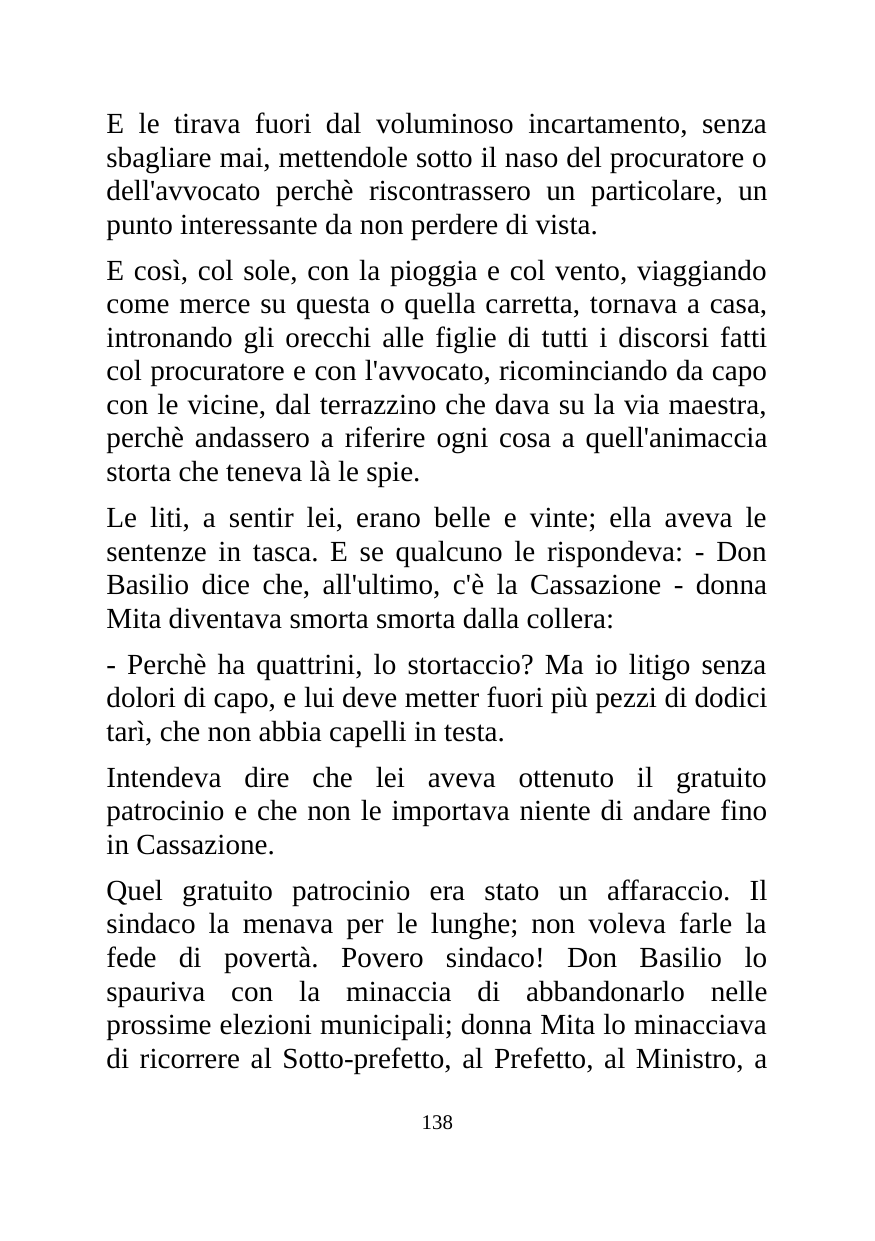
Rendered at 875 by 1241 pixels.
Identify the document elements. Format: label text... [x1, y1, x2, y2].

text Quel gratuito patrocinio era stato un affaraccio. Il sindaco la menava per le lunghe; non voleva farle la fede di povertà. Povero sindaco! Don Basilio lo spauriva con la minaccia di abbandonarlo nelle prossime elezioni municipali; donna Mita lo minacciava di ricorrere al Sotto-prefetto, al Prefetto, al Ministro, a [106, 873, 768, 1074]
text E così, col sole, con la pioggia e col vento, viaggiando come merce su questa o quella carretta, tornava a casa, intronando gli orecchi alle figlie di tutti i discorsi fatti col procuratore e con l'avvocato, ricominciando da capo con le vicine, dal terrazzino che dava su la via maestra, perchè andassero a riferire ogni cosa a quell'animaccia storta che teneva là le spie. [106, 253, 768, 488]
text - Perchè ha quattrini, lo stortaccio? Ma io litigo senza dolori di capo, e lui deve metter fuori più pezzi di dodici tarì, che non abbia capelli in testa. [106, 647, 768, 747]
text Le liti, a sentir lei, erano belle e vinte; ella aveva le sentenze in tasca. E se qualcuno le rispondeva: - Don Basilio dice che, all'ultimo, c'è la Cassazione - donna Mita diventava smorta smorta dalla collera: [106, 500, 768, 634]
text E le tirava fuori dal voluminoso incartamento, senza sbagliare mai, mettendole sotto il naso del procuratore o dell'avvocato perchè riscontrassero un particolare, un punto interessante da non perdere di vista. [106, 106, 768, 240]
text Intendeva dire che lei aveva ottenuto il gratuito patrocinio e che non le importava niente di andare fino in Cassazione. [106, 760, 768, 861]
